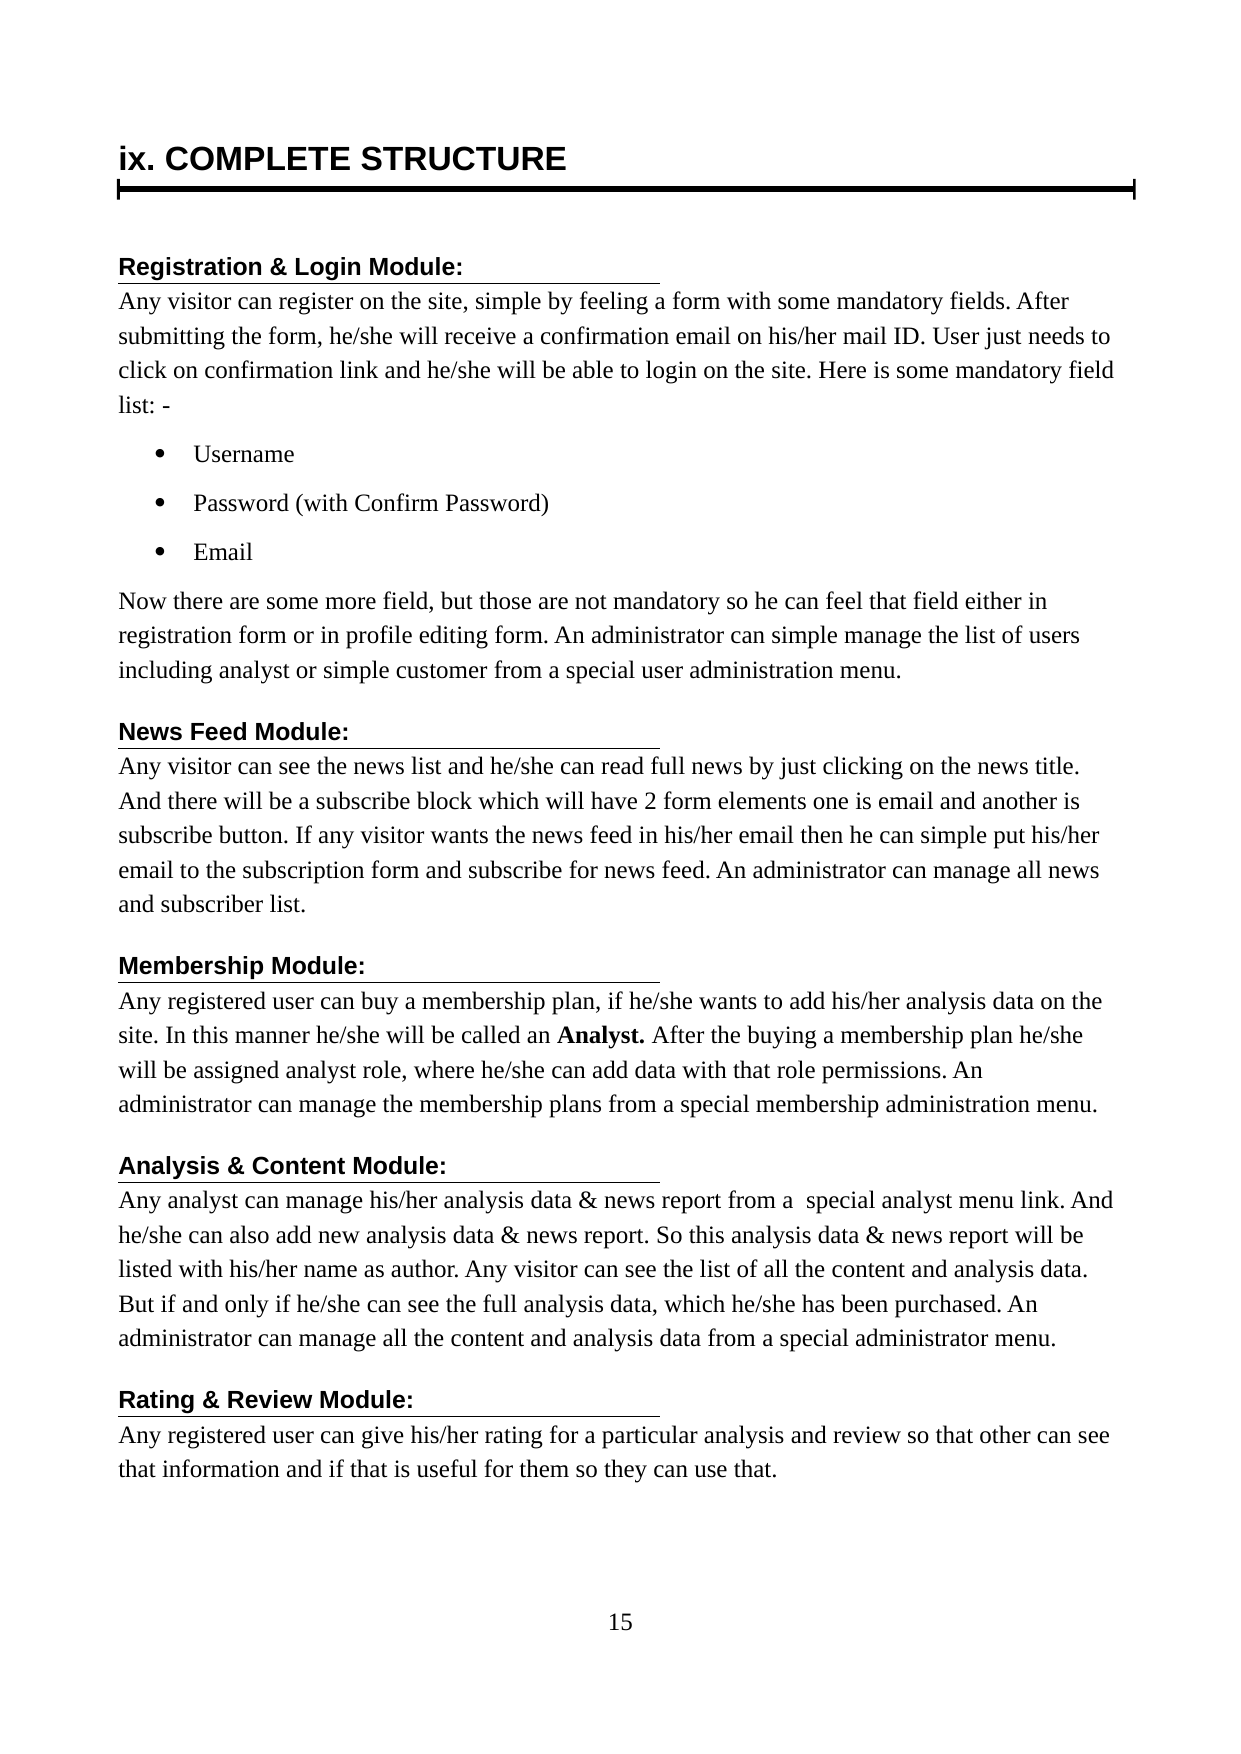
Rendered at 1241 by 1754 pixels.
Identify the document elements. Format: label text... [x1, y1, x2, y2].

text Any visitor can see the news list and he/she can read full news by just clicking on the news title. And there will be a subscribe block which will have 2 form elements one is email and another is subscribe button. If any visitor wants the news feed in his/her email then he can simple put his/her email to the subscription form and subscribe for news feed. An administrator can manage all news and subscriber list. [118, 751, 1122, 918]
subtitle Registration & Login Module: [118, 252, 1122, 280]
subtitle ix. COMPLETE STRUCTURE [118, 139, 1122, 178]
subtitle Analysis & Content Module: [118, 1151, 1122, 1179]
list Email [156, 537, 1122, 566]
list Username [156, 439, 1122, 468]
subtitle News Feed Module: [118, 717, 1122, 745]
subtitle Membership Module: [118, 951, 1122, 979]
text Any analyst can manage his/her analysis data & news report from a special analyst menu link. And he/she can also add new analysis data & news report. So this analysis data & news report will be listed with his/her name as author. Any visitor can see the list of all the content and analysis data. But if and only if he/she can see the full analysis data, which he/she has been purchased. An administrator can manage all the content and analysis data from a special administrator menu. [118, 1186, 1122, 1352]
text Any registered user can give his/her rating for a particular analysis and review so that other can see that information and if that is useful for them so they can use that. [118, 1420, 1122, 1483]
text Now there are some more field, but those are not mandatory so he can feel that field either in registration form or in profile editing form. An administrator can simple manage the list of users including analyst or simple customer from a special user administration menu. [118, 586, 1122, 684]
text Any registered user can buy a membership plan, if he/she wants to add his/her analysis data on the site. In this manner he/she will be called an Analyst. After the buying a membership plan he/she will be assigned analyst role, where he/she can add data with that role permissions. An administrator can manage the membership plans from a special membership administration menu. [118, 986, 1122, 1118]
subtitle Rating & Review Module: [118, 1385, 1122, 1413]
text Any visitor can register on the site, simple by feeling a form with some mandatory fields. After submitting the form, he/she will receive a confirmation email on his/her mail ID. User just needs to click on confirmation link and he/she will be able to login on the site. Here is some mandatory field list: - [118, 286, 1122, 419]
list Password (with Confirm Password) [156, 488, 1122, 517]
